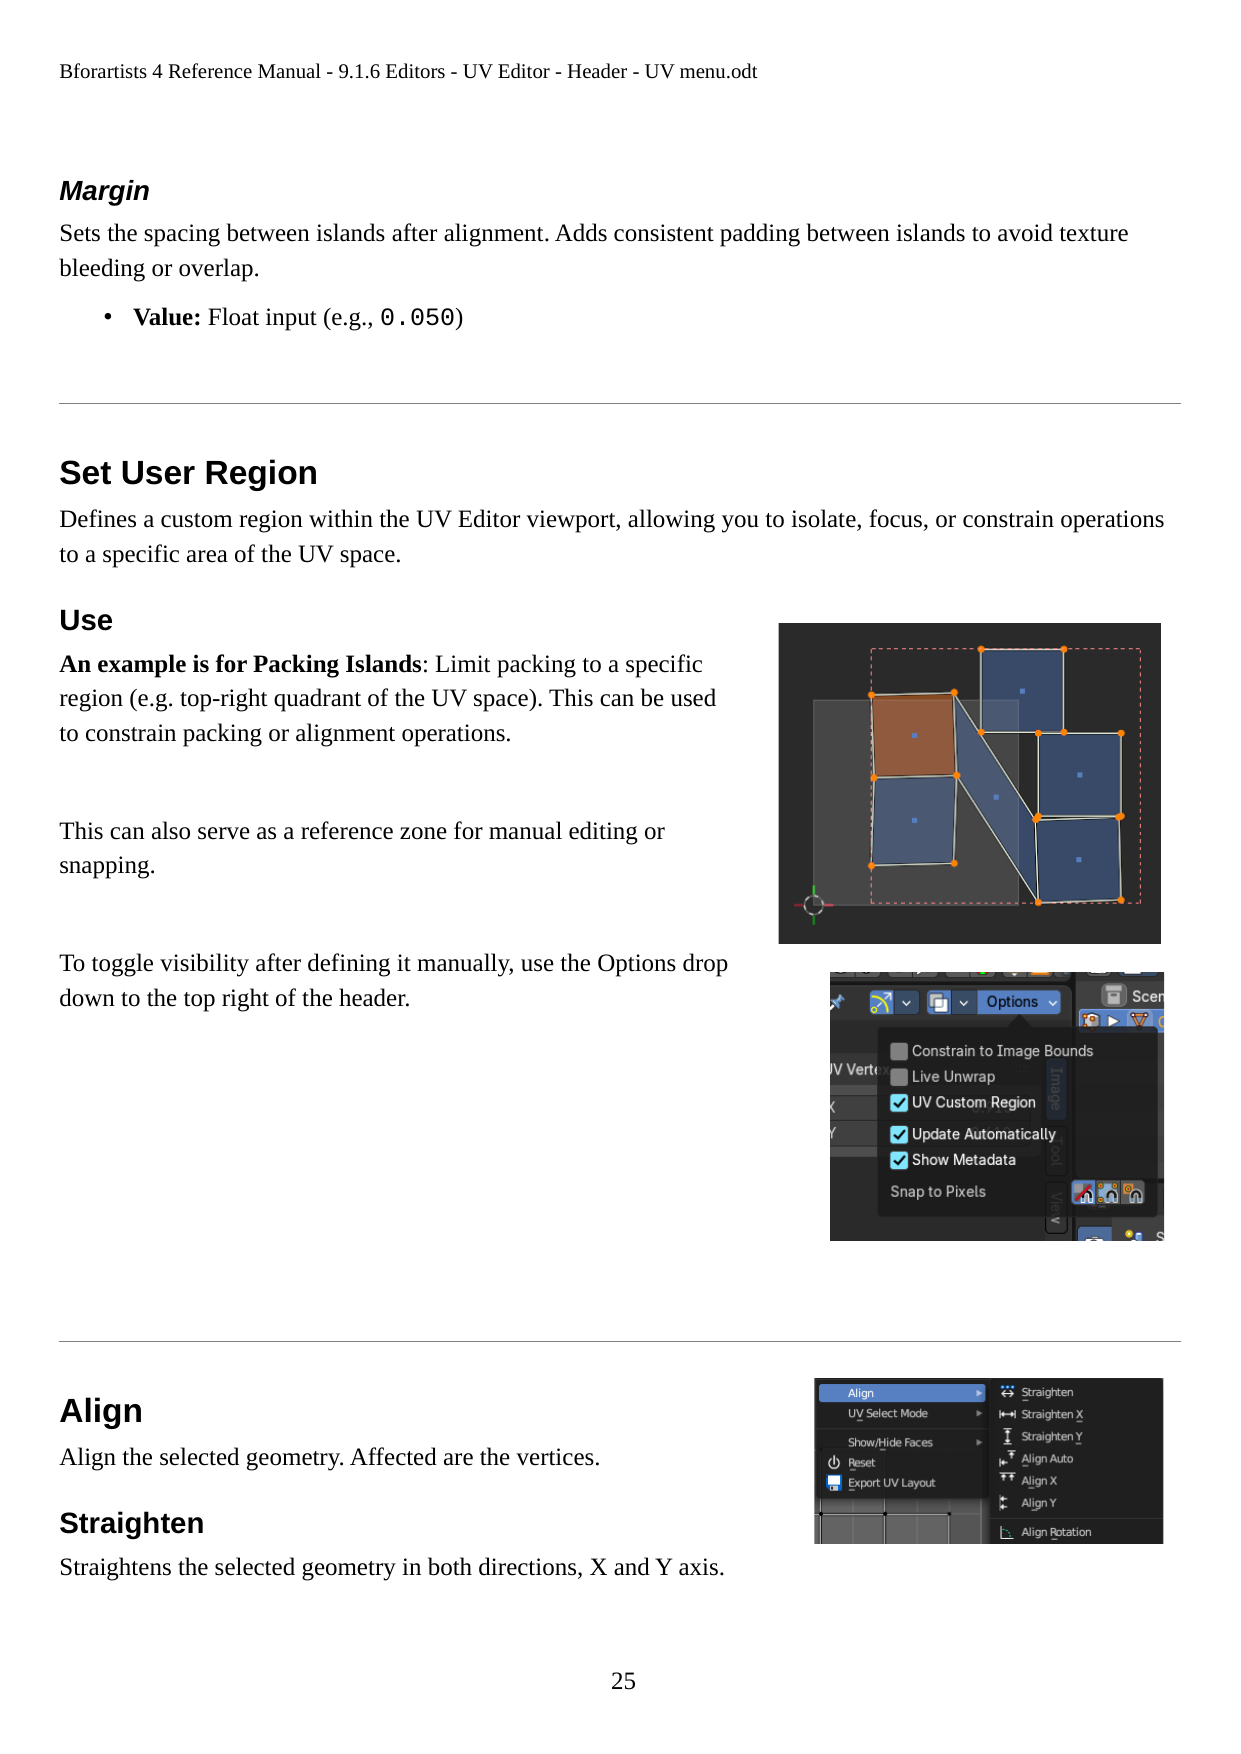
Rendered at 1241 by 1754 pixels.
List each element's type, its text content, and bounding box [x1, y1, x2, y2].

subtitle Set User Region [59, 453, 1181, 492]
picture [830, 972, 1165, 1241]
subtitle Align [59, 1391, 814, 1430]
subtitle Straighten [59, 1506, 814, 1540]
subtitle [1164, 1391, 1181, 1430]
picture [778, 623, 1161, 944]
list Value: Float input (e.g., 0.050) [103, 302, 1181, 333]
text Align the selected geometry. Affected are the vertices. [59, 1442, 814, 1471]
subtitle Margin [59, 174, 1181, 206]
text Defines a custom region within the UV Editor viewport, allowing you to isolate, focus, or constrain operations to a specific area of the UV space. [59, 504, 1181, 567]
subtitle [1164, 1506, 1181, 1540]
text An example is for Packing Islands: Limit packing to a specific region (e.g. top-right quadrant of the UV space). This can be used to constrain packing or alignment operations. [59, 649, 778, 746]
text This can also serve as a reference zone for manual editing or snapping. [59, 816, 778, 879]
picture [814, 1378, 1164, 1544]
text Straightens the selected geometry in both directions, X and Y axis. [59, 1552, 1181, 1581]
subtitle Use [59, 602, 1181, 636]
text To toggle visibility after defining it manually, use the Options drop down to the top right of the header. [59, 948, 1181, 1012]
text Sets the spacing between islands after alignment. Adds consistent padding between islands to avoid texture bleeding or overlap. [59, 218, 1181, 282]
